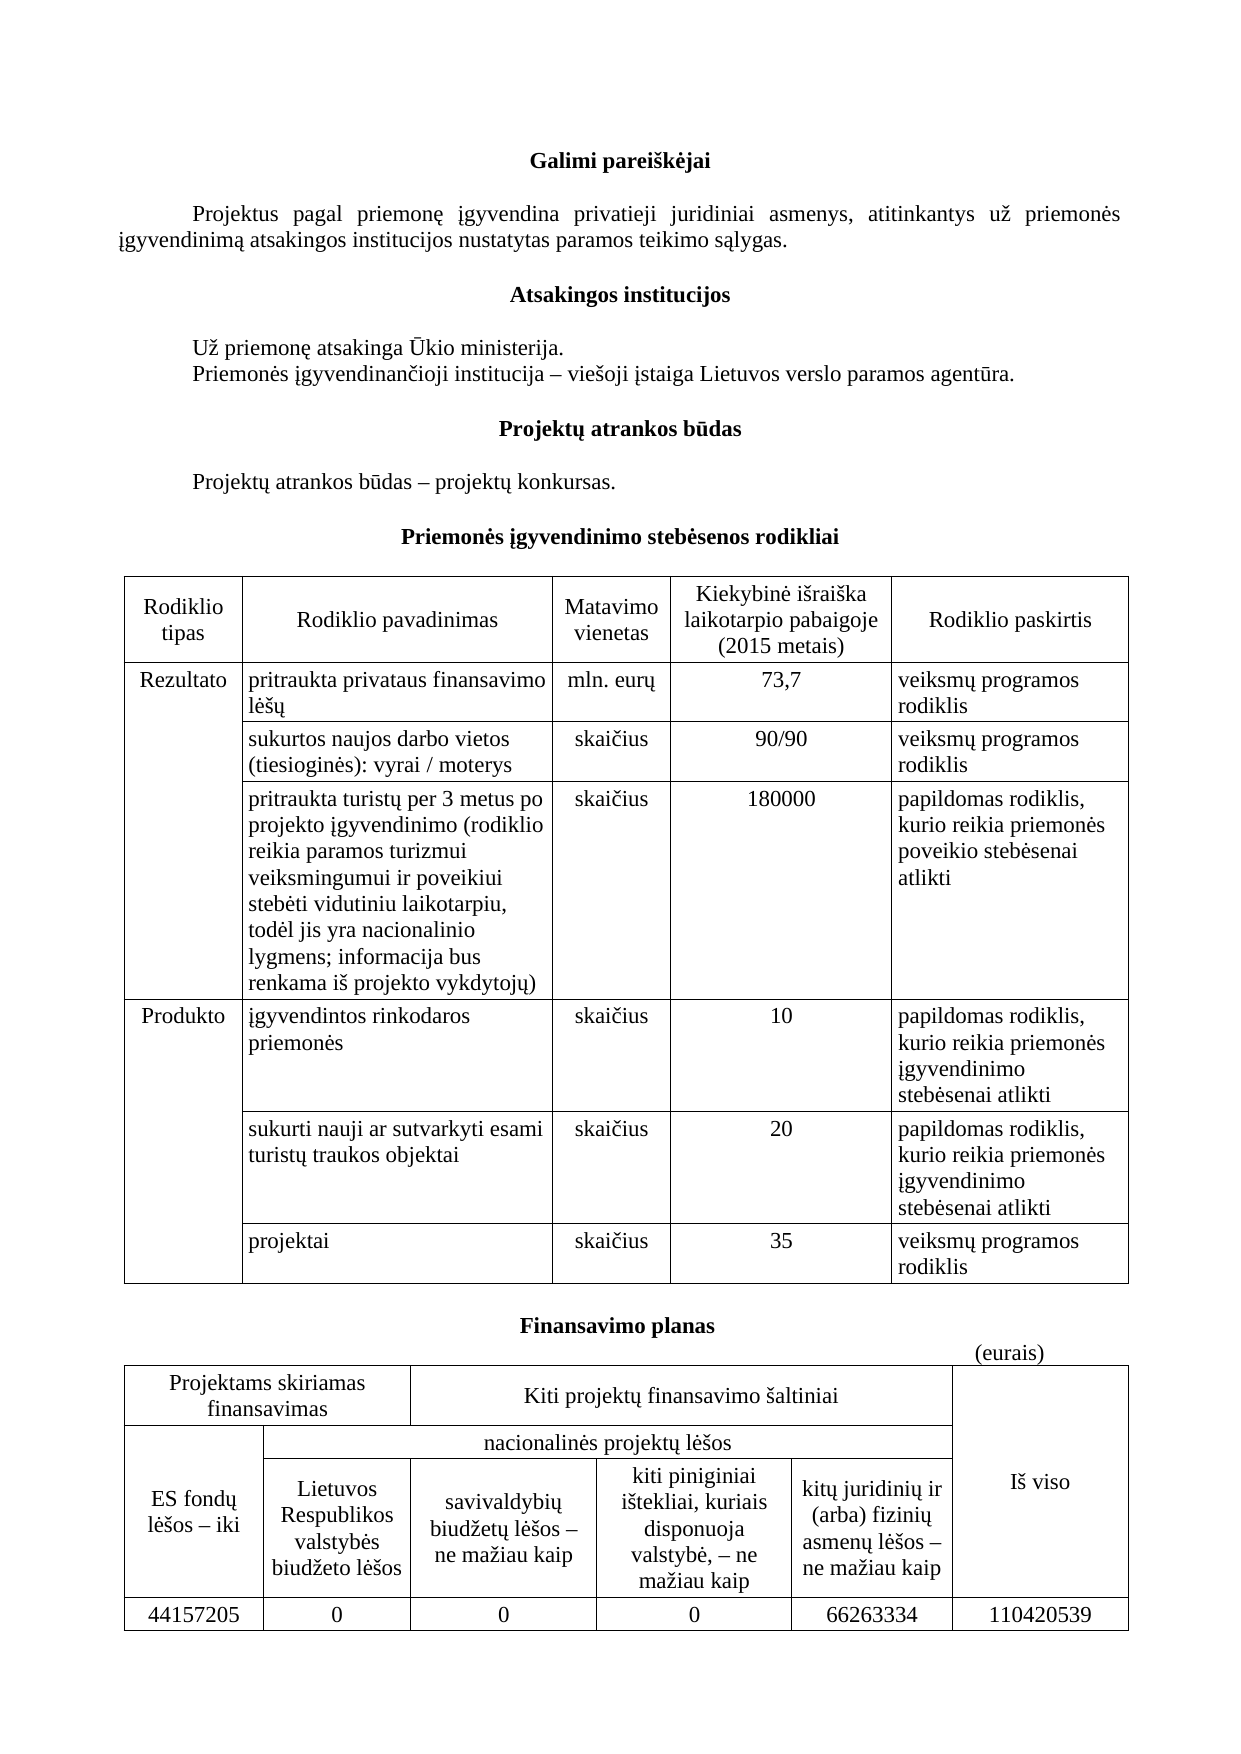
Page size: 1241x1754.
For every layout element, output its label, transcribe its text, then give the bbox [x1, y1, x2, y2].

table_header Rodiklio pavadinimas [243, 577, 552, 662]
table_cell papildomas rodiklis, kurio reikia priemonės įgyvendinimo stebėsenai atlikti [892, 1112, 1128, 1223]
table_cell nacionalinės projektų lėšos [264, 1426, 952, 1458]
table_cell sukurti nauji ar sutvarkyti esami turistų traukos objektai [243, 1112, 552, 1223]
table_cell 90/90 [671, 722, 891, 781]
table_header Kiekybinė išraiška laikotarpio pabaigoje (2015 metais) [671, 577, 891, 662]
table_cell 0 [411, 1598, 596, 1630]
table_header Rodiklio paskirtis [892, 577, 1128, 662]
table_cell pritraukta turistų per 3 metus po projekto įgyvendinimo (rodiklio reikia paramos turizmui veiksmingumui ir poveikiui stebėti vidutiniu laikotarpiu, todėl jis yra nacionalinio lygmens; informacija bus renkama iš projekto vykdytojų) [243, 782, 552, 998]
text Priemonės įgyvendinančioji institucija – viešoji įstaiga Lietuvos verslo paramos agentūra. [118, 360, 1122, 386]
table_cell sukurtos naujos darbo vietos (tiesioginės): vyrai / moterys [243, 722, 552, 781]
table_cell 0 [264, 1598, 410, 1630]
text Atsakingos institucijos [118, 281, 1122, 307]
table_header Matavimo vienetas [553, 577, 670, 662]
table_cell 20 [671, 1112, 891, 1223]
table_cell kiti piniginiai ištekliai, kuriais disponuoja valstybė, – ne mažiau kaip [597, 1459, 791, 1597]
table_cell Produkto [125, 1000, 242, 1283]
text Projektus pagal priemonę įgyvendina privatieji juridiniai asmenys, atitinkantys už priemonės įgyvendinimą atsakingos institucijos nustatytas paramos teikimo sąlygas. [118, 199, 1122, 252]
table_cell skaičius [553, 722, 670, 781]
table_cell projektai [243, 1224, 552, 1283]
text Priemonės įgyvendinimo stebėsenos rodikliai [118, 523, 1122, 549]
text Projektų atrankos būdas – projektų konkursas. [118, 468, 1122, 494]
table_cell 35 [671, 1224, 891, 1283]
table_header Projektams skiriamas finansavimas [125, 1366, 410, 1425]
table_cell veiksmų programos rodiklis [892, 722, 1128, 781]
text (eurais) [974, 1339, 1122, 1365]
table_header Iš viso [953, 1366, 1128, 1597]
table_cell įgyvendintos rinkodaros priemonės [243, 1000, 552, 1111]
table_cell Lietuvos Respublikos valstybės biudžeto lėšos [264, 1459, 410, 1597]
table_cell veiksmų programos rodiklis [892, 663, 1128, 721]
text Už priemonę atsakinga Ūkio ministerija. [118, 334, 1122, 360]
table_cell 66263334 [792, 1598, 952, 1630]
table_cell papildomas rodiklis, kurio reikia priemonės poveikio stebėsenai atlikti [892, 782, 1128, 998]
table_cell 10 [671, 1000, 891, 1111]
table_cell papildomas rodiklis, kurio reikia priemonės įgyvendinimo stebėsenai atlikti [892, 1000, 1128, 1111]
table_header Rodiklio tipas [125, 577, 242, 662]
table_cell 180000 [671, 782, 891, 998]
table_cell savivaldybių biudžetų lėšos – ne mažiau kaip [411, 1459, 596, 1597]
text Projektų atrankos būdas [118, 415, 1122, 442]
text Galimi pareiškėjai [118, 147, 1122, 173]
table_cell 0 [597, 1598, 791, 1630]
table_cell skaičius [553, 1000, 670, 1111]
table_cell veiksmų programos rodiklis [892, 1224, 1128, 1283]
table_header Kiti projektų finansavimo šaltiniai [411, 1366, 952, 1425]
table_cell mln. eurų [553, 663, 670, 721]
table_cell 110420539 [953, 1598, 1128, 1630]
table_cell skaičius [553, 1112, 670, 1223]
table_cell Rezultato [125, 663, 242, 998]
table_cell pritraukta privataus finansavimo lėšų [243, 663, 552, 721]
table_cell 73,7 [671, 663, 891, 721]
table_cell skaičius [553, 1224, 670, 1283]
table_cell ES fondų lėšos – iki [125, 1426, 263, 1597]
table_cell skaičius [553, 782, 670, 998]
table_cell 44157205 [125, 1598, 263, 1630]
table_cell kitų juridinių ir (arba) fizinių asmenų lėšos – ne mažiau kaip [792, 1459, 952, 1597]
text Finansavimo planas [118, 1312, 1122, 1339]
